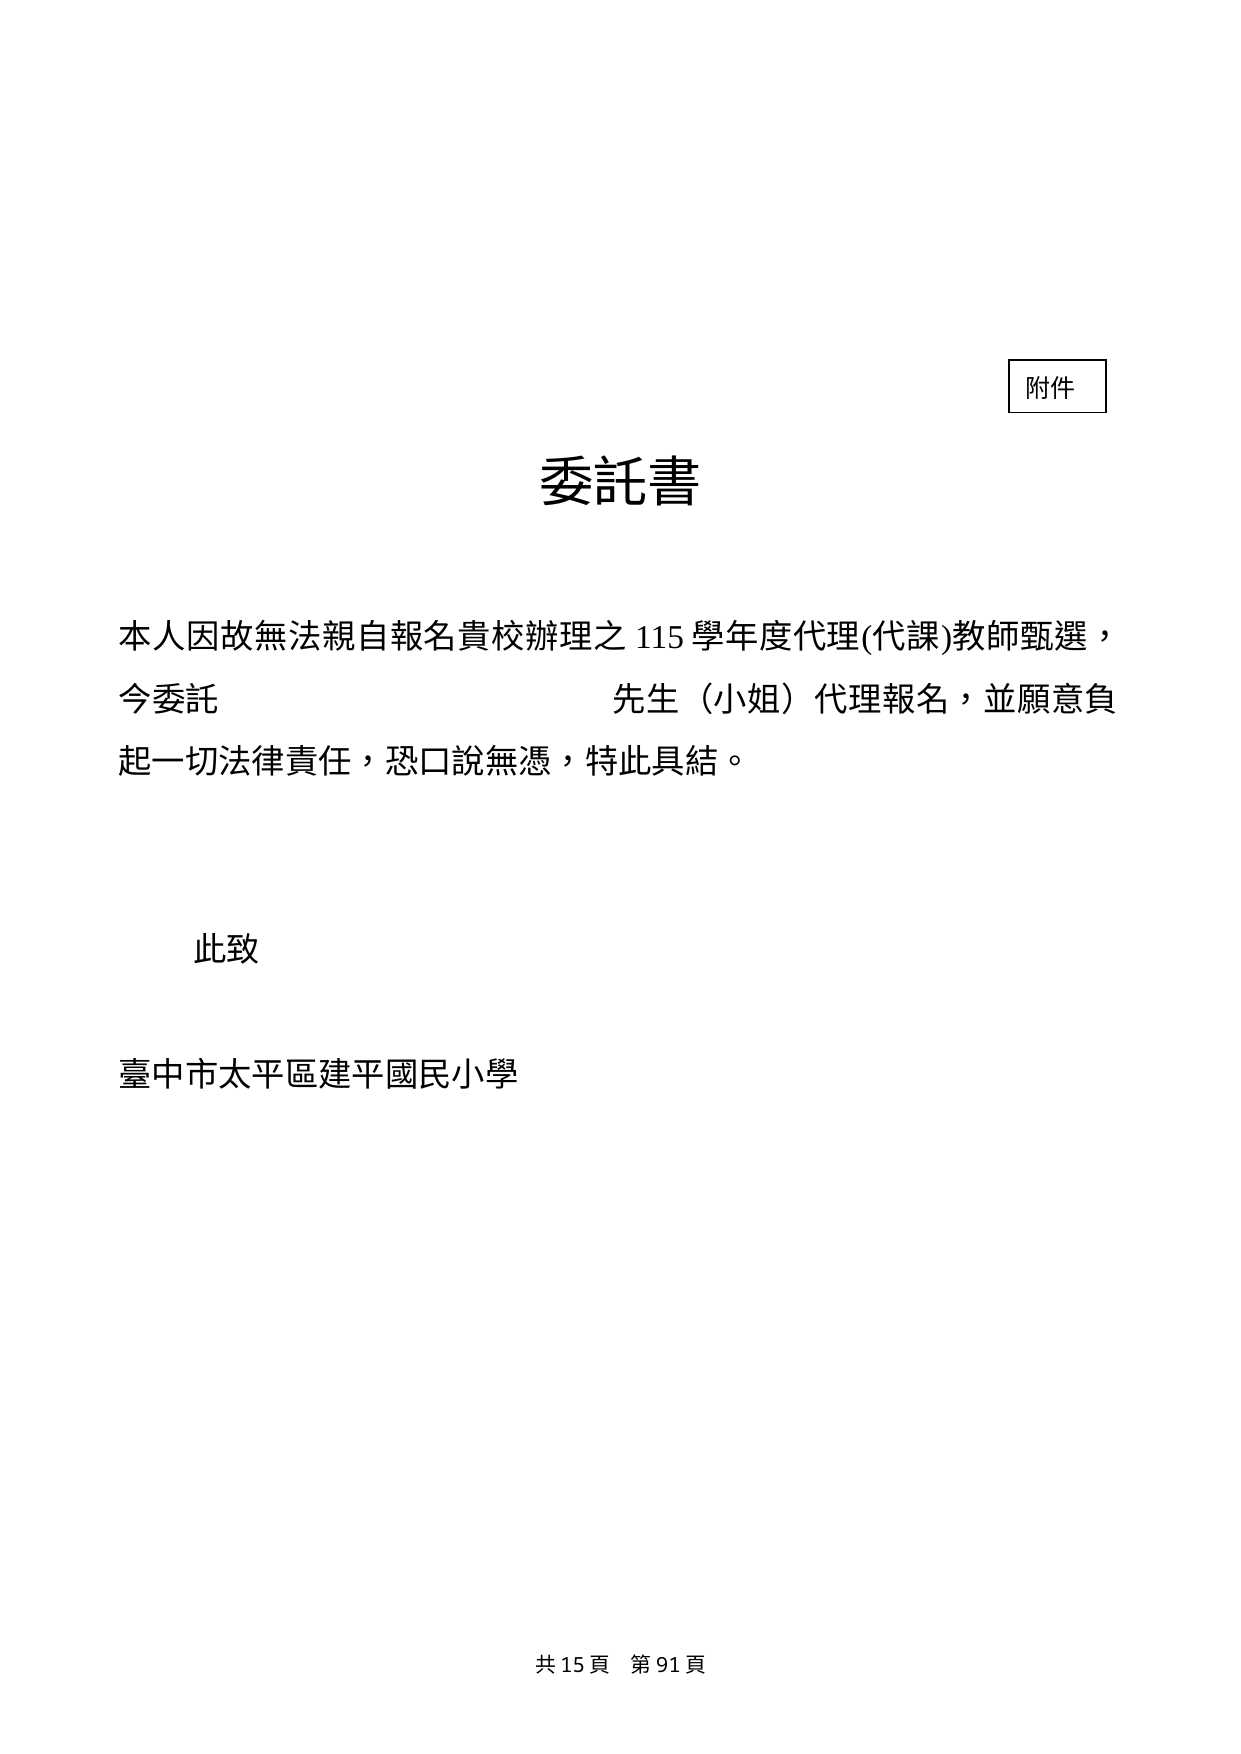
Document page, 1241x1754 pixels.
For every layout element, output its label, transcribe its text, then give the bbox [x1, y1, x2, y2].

text 臺中市太平區建平國民小學 [118, 1030, 1122, 1093]
text 附件2 [1025, 368, 1090, 404]
text 本人因故無法親自報名貴校辦理之115學年度代理(代課)教師甄選，今委託 先生（小姐）代理報名，並願意負起一切法律責任，恐口說無憑，特此具結。 [118, 593, 1122, 780]
text 此致 [118, 905, 1122, 968]
text 委託書 [118, 405, 1122, 530]
text [1010, 361, 1105, 412]
